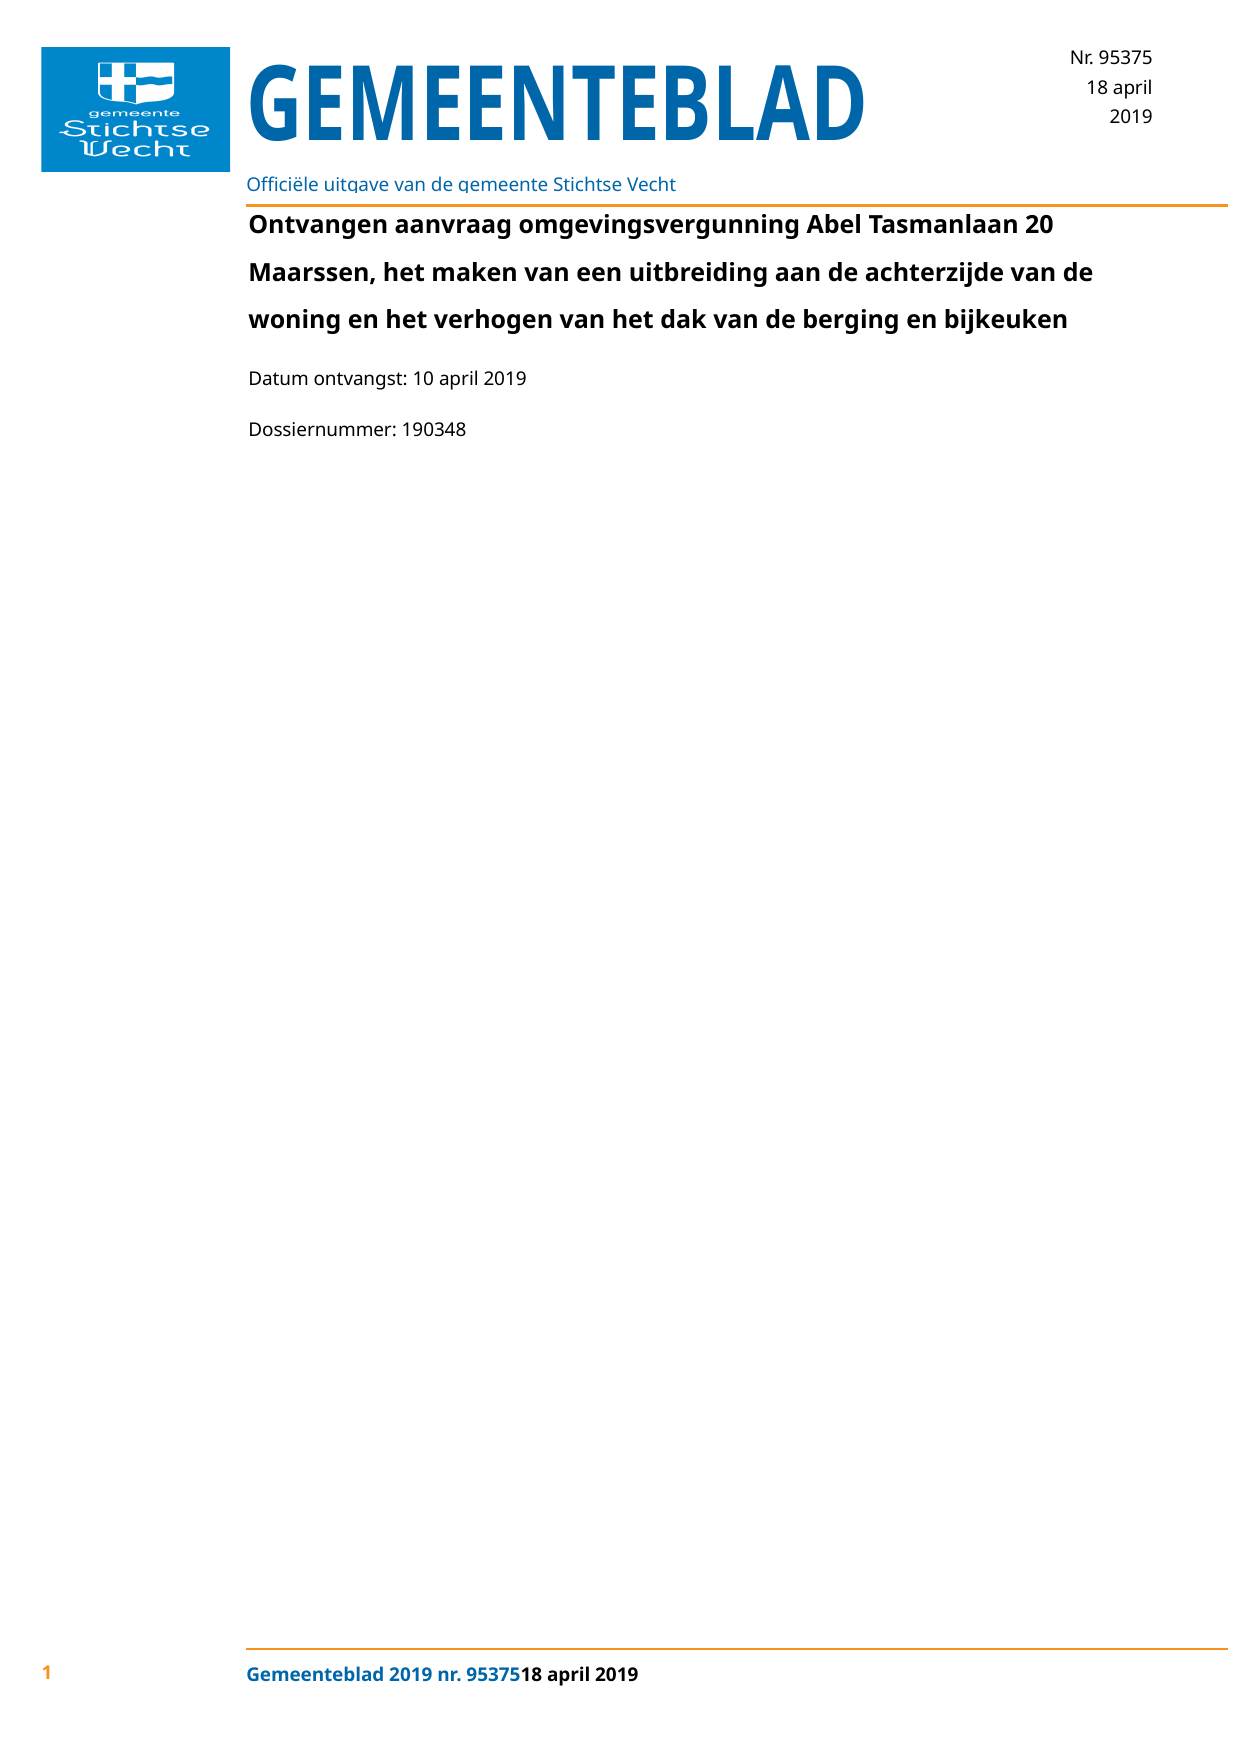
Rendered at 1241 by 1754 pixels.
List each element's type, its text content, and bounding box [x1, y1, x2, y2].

picture [137, 63, 174, 103]
picture [99, 63, 135, 101]
text Datum ontvangst: 10 april 2019 [248, 366, 1152, 391]
text Ontvangen aanvraag omgevingsvergunning Abel Tasmanlaan 20 Maarssen, het maken van een uitbreiding aan de achterzijde van de woning en het verhogen van het dak van de berging en bijkeuken [248, 207, 1152, 336]
text Dossiernummer: 190348 [248, 416, 1152, 442]
